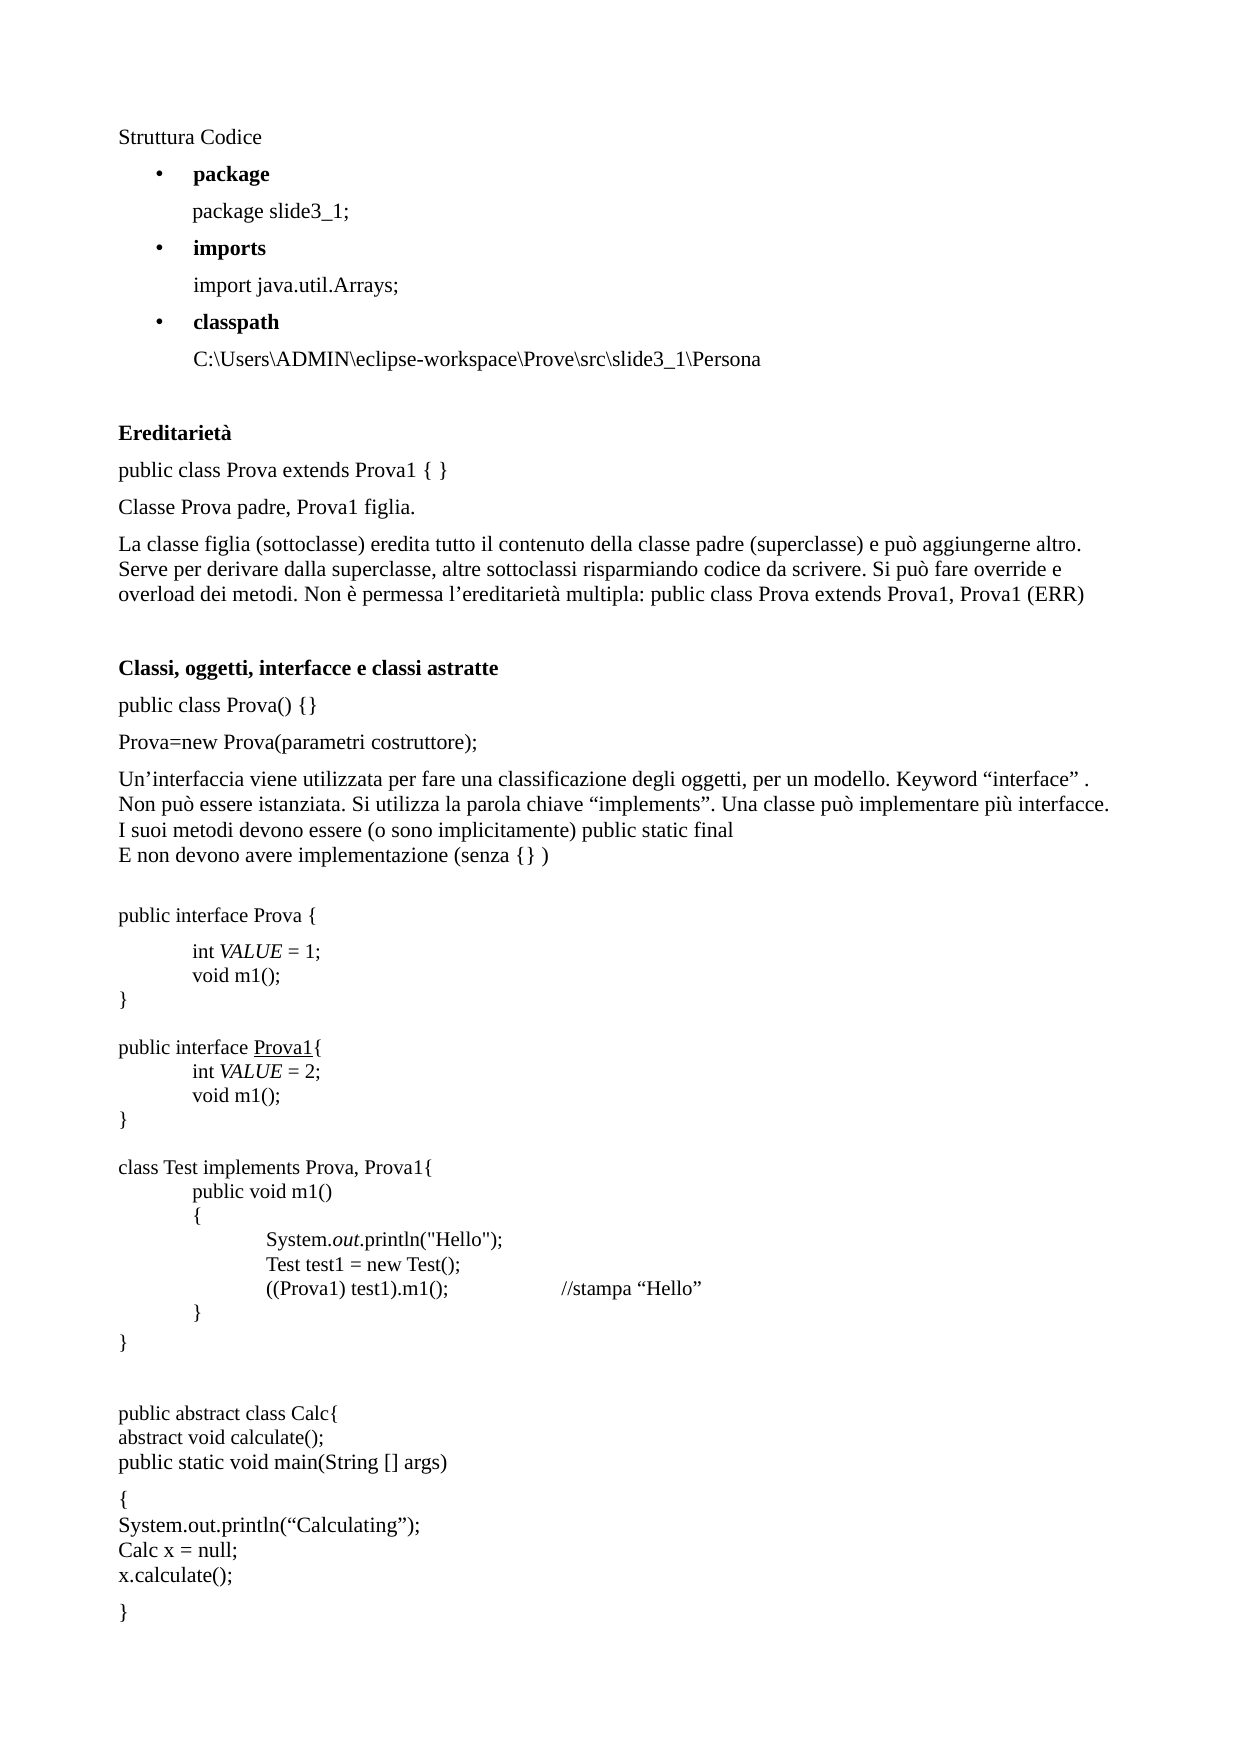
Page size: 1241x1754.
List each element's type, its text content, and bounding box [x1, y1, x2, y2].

text public abstract class Calc{ abstract void calculate(); public static void main(String [] args) [118, 1401, 1122, 1474]
text public class Prova() {} [118, 692, 1122, 717]
text Un’interfaccia viene utilizzata per fare una classificazione degli oggetti, per un modello. Keyword “interface” . Non può essere istanziata. Si utilizza la parola chiave “implements”. Una classe può implementare più interfacce. I suoi metodi devono essere (o sono implicitamente) public static final E non devono avere implementazione (senza {} ) [118, 766, 1122, 867]
text public interface Prova1{ [118, 1035, 1122, 1059]
text int VALUE = 2; [118, 1059, 1122, 1083]
text Ereditarietà [118, 420, 1122, 445]
text void m1(); [118, 1083, 1122, 1107]
text int VALUE = 1; [118, 939, 1122, 963]
text System.out.println("Hello"); [118, 1227, 1122, 1251]
list package [156, 161, 1122, 186]
text } [118, 1329, 1122, 1354]
list imports [156, 235, 1122, 260]
text class Test implements Prova, Prova1{ [118, 1155, 1122, 1179]
text public void m1() [118, 1179, 1122, 1203]
text Classe Prova padre, Prova1 figlia. [118, 494, 1122, 519]
text package slide3_1; [118, 198, 1122, 223]
text public interface Prova { [118, 879, 1122, 927]
text Struttura Codice [118, 124, 1122, 149]
list classpath [156, 309, 1122, 334]
list import java.util.Arrays; [156, 272, 1122, 297]
text Classi, oggetti, interfacce e classi astratte [118, 655, 1122, 680]
text public class Prova extends Prova1 { } [118, 457, 1122, 482]
text { System.out.println(“Calculating”); Calc x = null; x.calculate(); [118, 1486, 1122, 1587]
text void m1(); [118, 963, 1122, 987]
text } [118, 987, 1122, 1011]
text Test test1 = new Test(); [118, 1251, 1122, 1276]
text } [118, 1107, 1122, 1131]
text } [118, 1299, 1122, 1324]
text La classe figlia (sottoclasse) eredita tutto il contenuto della classe padre (superclasse) e può aggiungerne altro. Serve per derivare dalla superclasse, altre sottoclassi risparmiando codice da scrivere. Si può fare override e overload dei metodi. Non è permessa l’ereditarietà multipla: public class Prova extends Prova1, Prova1 (ERR) [118, 531, 1122, 606]
list C:\Users\ADMIN\eclipse-workspace\Prove\src\slide3_1\Persona [156, 346, 1122, 371]
text } [118, 1599, 1122, 1624]
text ((Prova1) test1).m1(); //stampa “Hello” [118, 1276, 1122, 1299]
text Prova=new Prova(parametri costruttore); [118, 729, 1122, 754]
text { [118, 1203, 1122, 1227]
